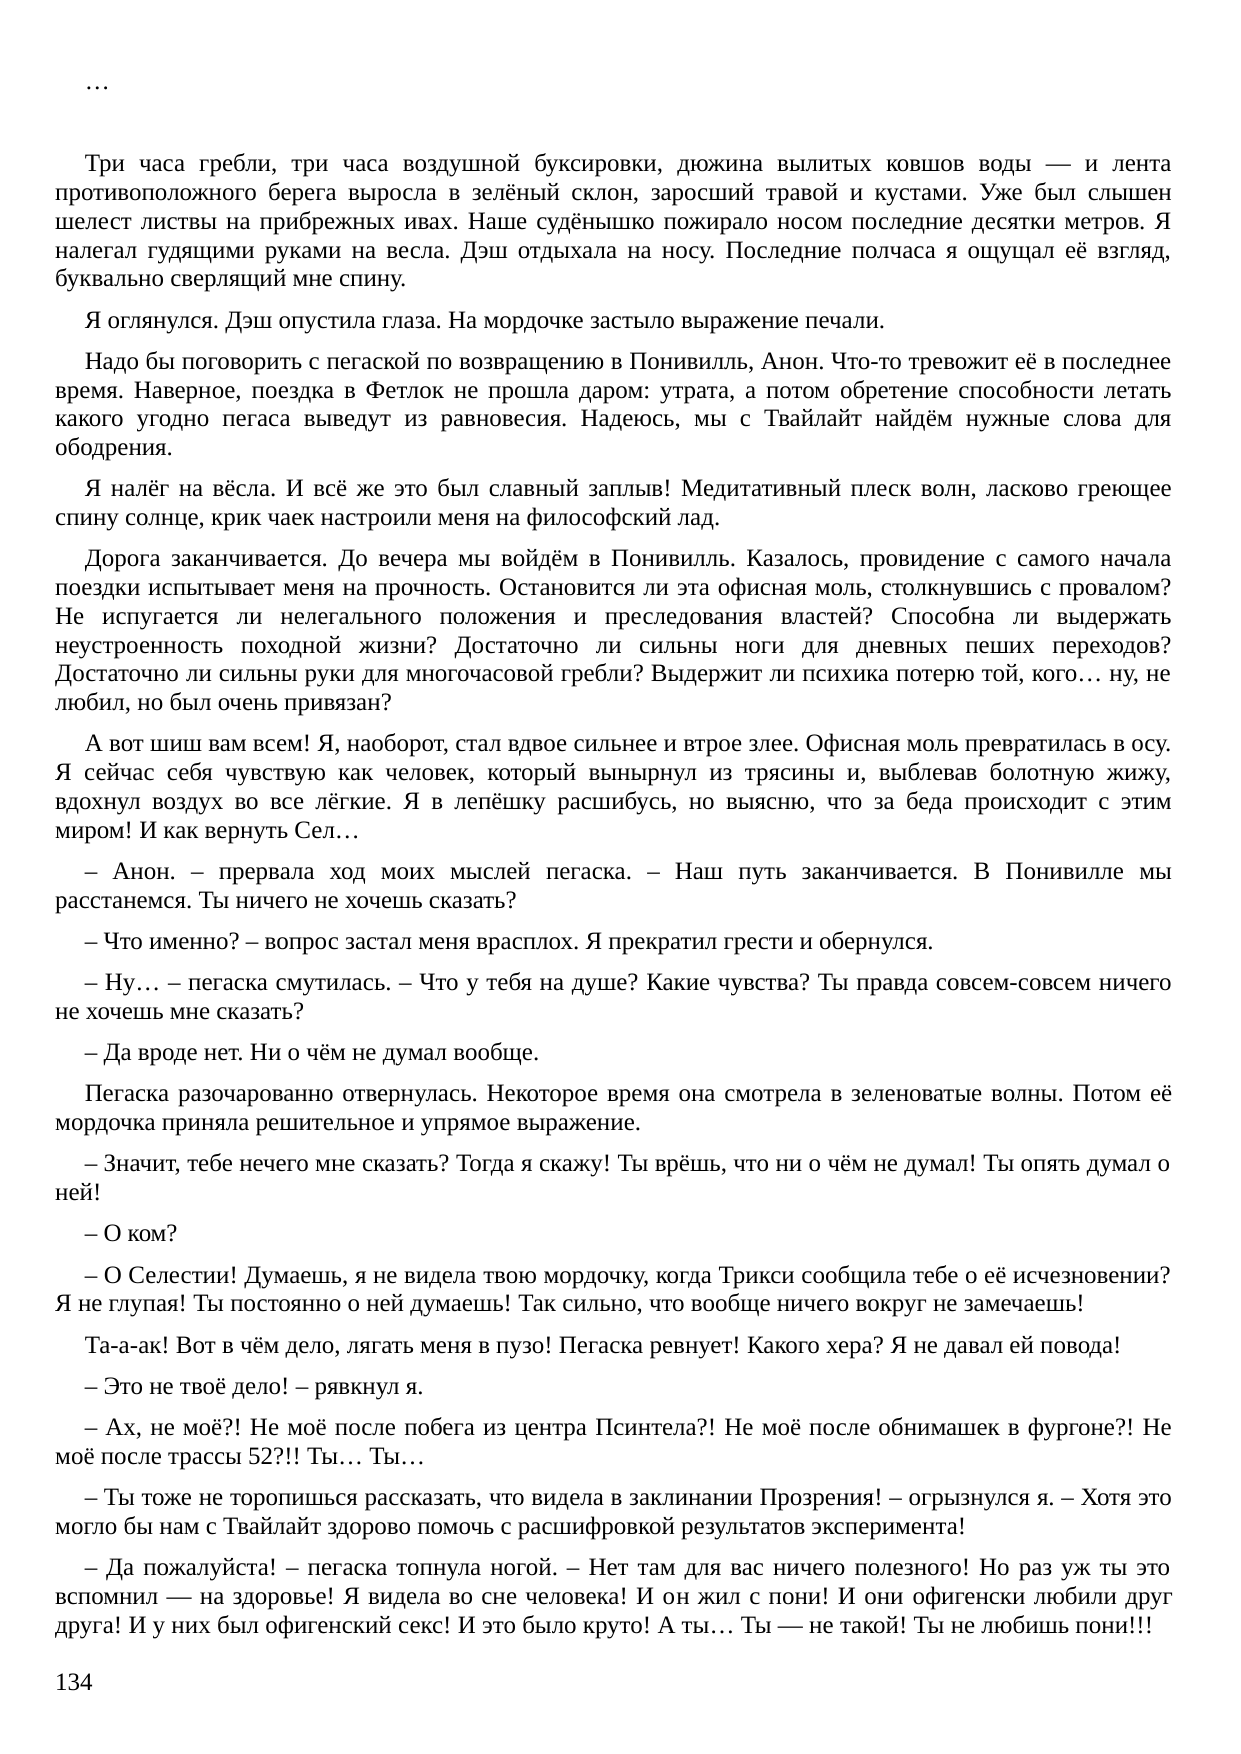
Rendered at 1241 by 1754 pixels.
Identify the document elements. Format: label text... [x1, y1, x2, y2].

text – О Селестии! Думаешь, я не видела твою мордочку, когда Трикси сообщила тебе о её исчезновении? Я не глупая! Ты постоянно о ней думаешь! Так сильно, что вообще ничего вокруг не замечаешь! [55, 1260, 1173, 1317]
text Три часа гребли, три часа воздушной буксировки, дюжина вылитых ковшов воды — и лента противоположного берега выросла в зелёный склон, заросший травой и кустами. Уже был слышен шелест листвы на прибрежных ивах. Наше судёнышко пожирало носом последние десятки метров. Я налегал гудящими руками на весла. Дэш отдыхала на носу. Последние полчаса я ощущал её взгляд, буквально сверлящий мне спину. [55, 148, 1173, 292]
text Та-а-ак! Вот в чём дело, лягать меня в пузо! Пегаска ревнует! Какого хера? Я не давал ей повода! [55, 1330, 1173, 1358]
text – О ком? [55, 1218, 1173, 1247]
text – Значит, тебе нечего мне сказать? Тогда я скажу! Ты врёшь, что ни о чём не думал! Ты опять думал о ней! [55, 1148, 1173, 1206]
text – Анон. – прервала ход моих мыслей пегаска. – Наш путь заканчивается. В Понивилле мы расстанемся. Ты ничего не хочешь сказать? [55, 856, 1173, 913]
text … [55, 66, 1173, 95]
text Надо бы поговорить с пегаской по возвращению в Понивилль, Анон. Что-то тревожит её в последнее время. Наверное, поездка в Фетлок не прошла даром: утрата, а потом обретение способности летать какого угодно пегаса выведут из равновесия. Надеюсь, мы с Твайлайт найдём нужные слова для ободрения. [55, 346, 1173, 461]
text – Да пожалуйста! – пегаска топнула ногой. – Нет там для вас ничего полезного! Но раз уж ты это вспомнил — на здоровье! Я видела во сне человека! И он жил с пони! И они офигенски любили друг друга! И у них был офигенский секс! И это было круто! А ты… Ты — не такой! Ты не любишь пони!!! [55, 1552, 1173, 1638]
text – Ну… – пегаска смутилась. – Что у тебя на душе? Какие чувства? Ты правда совсем-совсем ничего не хочешь мне сказать? [55, 967, 1173, 1025]
text А вот шиш вам всем! Я, наоборот, стал вдвое сильнее и втрое злее. Офисная моль превратилась в осу. Я сейчас себя чувствую как человек, который вынырнул из трясины и, выблевав болотную жижу, вдохнул воздух во все лёгкие. Я в лепёшку расшибусь, но выясню, что за беда происходит с этим миром! И как вернуть Сел… [55, 728, 1173, 843]
text Дорога заканчивается. До вечера мы войдём в Понивилль. Казалось, провидение с самого начала поездки испытывает меня на прочность. Остановится ли эта офисная моль, столкнувшись с провалом? Не испугается ли нелегального положения и преследования властей? Способна ли выдержать неустроенность походной жизни? Достаточно ли сильны ноги для дневных пеших переходов? Достаточно ли сильны руки для многочасовой гребли? Выдержит ли психика потерю той, кого… ну, не любил, но был очень привязан? [55, 543, 1173, 716]
text – Ах, не моё?! Не моё после побега из центра Псинтела?! Не моё после обнимашек в фургоне?! Не моё после трассы 52?!! Ты… Ты… [55, 1412, 1173, 1470]
text Я оглянулся. Дэш опустила глаза. На мордочке застыло выражение печали. [55, 305, 1173, 333]
text Пегаска разочарованно отвернулась. Некоторое время она смотрела в зеленоватые волны. Потом её мордочка приняла решительное и упрямое выражение. [55, 1078, 1173, 1136]
text – Да вроде нет. Ни о чём не думал вообще. [55, 1037, 1173, 1066]
text Я налёг на вёсла. И всё же это был славный заплыв! Медитативный плеск волн, ласково греющее спину солнце, крик чаек настроили меня на философский лад. [55, 473, 1173, 531]
text – Это не твоё дело! – рявкнул я. [55, 1371, 1173, 1400]
text – Что именно? – вопрос застал меня врасплох. Я прекратил грести и обернулся. [55, 926, 1173, 955]
text – Ты тоже не торопишься рассказать, что видела в заклинании Прозрения! – огрызнулся я. – Хотя это могло бы нам с Твайлайт здорово помочь с расшифровкой результатов эксперимента! [55, 1482, 1173, 1540]
